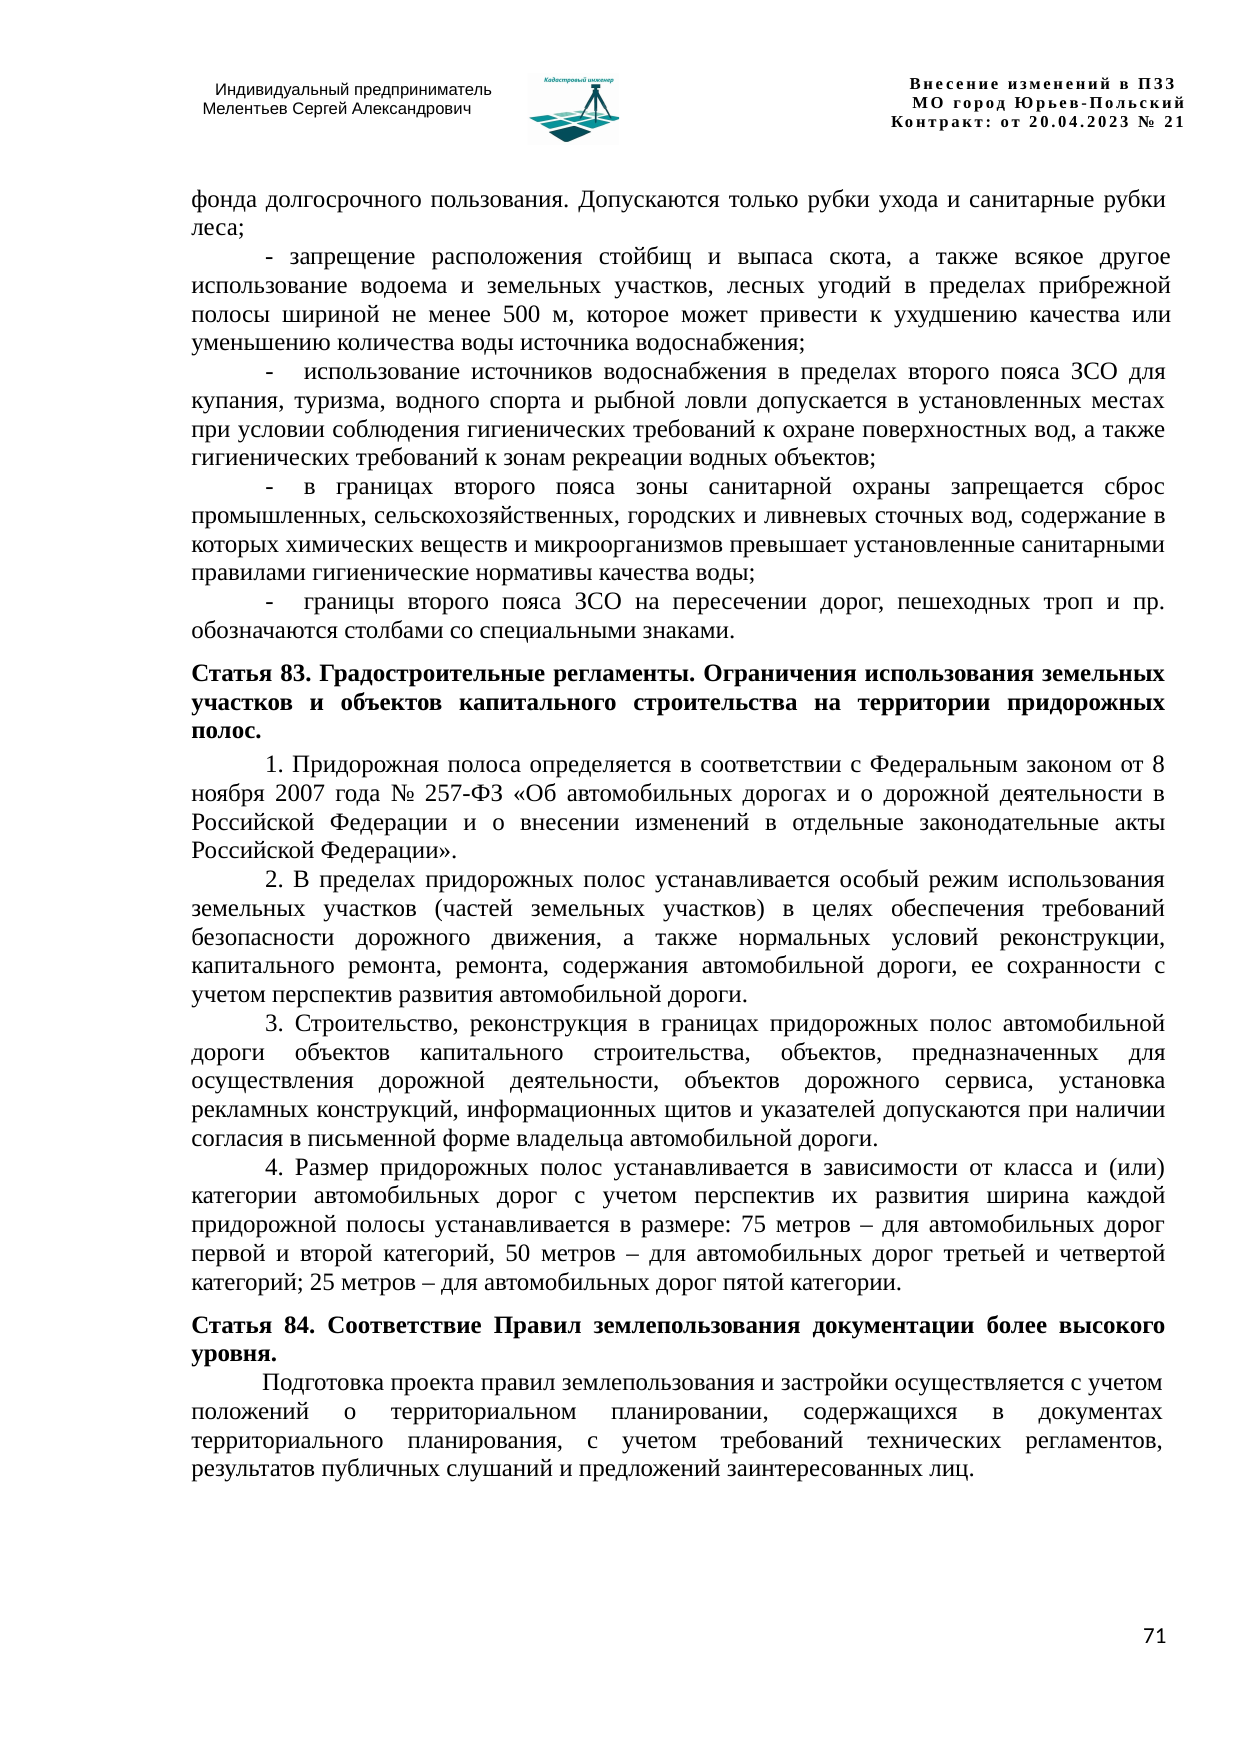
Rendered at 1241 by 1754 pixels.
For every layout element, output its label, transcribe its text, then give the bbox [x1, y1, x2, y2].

list границы второго пояса ЗСО на пересечении дорог, пешеходных троп и пр. обозначаются столбами со специальными знаками. [191, 586, 1166, 644]
list использование источников водоснабжения в пределах второго пояса ЗСО для купания, туризма, водного спорта и рыбной ловли допускается в установленных местах при условии соблюдения гигиенических требований к охране поверхностных вод, а также гигиенических требований к зонам рекреации водных объектов; [191, 356, 1166, 471]
text 2. В пределах придорожных полос устанавливается особый режим использования земельных участков (частей земельных участков) в целях обеспечения требований безопасности дорожного движения, а также нормальных условий реконструкции, капитального ремонта, ремонта, содержания автомобильной дороги, ее сохранности с учетом перспектив развития автомобильной дороги. [191, 864, 1166, 1008]
text Статья 84. Соответствие Правил землепользования документации более высокого уровня. [191, 1310, 1166, 1367]
list фонда долгосрочного пользования. Допускаются только рубки ухода и санитарные рубки леса; [191, 184, 1166, 241]
text Статья 83. Градостроительные регламенты. Ограничения использования земельных участков и объектов капитального строительства на территории придорожных полос. [191, 658, 1166, 744]
picture [527, 73, 620, 145]
list в границах второго пояса зоны санитарной охраны запрещается сброс промышленных, сельскохозяйственных, городских и ливневых сточных вод, содержание в которых химических веществ и микроорганизмов превышает установленные санитарными правилами гигиенические нормативы качества воды; [191, 471, 1166, 586]
text 1. Придорожная полоса определяется в соответствии с Федеральным законом от 8 ноября 2007 года № 257-ФЗ «Об автомобильных дорогах и о дорожной деятельности в Российской Федерации и о внесении изменений в отдельные законодательные акты Российской Федерации». [191, 749, 1166, 864]
text 4. Размер придорожных полос устанавливается в зависимости от класса и (или) категории автомобильных дорог с учетом перспектив их развития ширина каждой придорожной полосы устанавливается в размере: 75 метров – для автомобильных дорог первой и второй категорий, 50 метров – для автомобильных дорог третьей и четвертой категорий; 25 метров – для автомобильных дорог пятой категории. [191, 1152, 1166, 1295]
text - запрещение расположения стойбищ и выпаса скота, а также всякое другое использование водоема и земельных участков, лесных угодий в пределах прибрежной полосы шириной не менее 500 м, которое может привести к ухудшению качества или уменьшению количества воды источника водоснабжения; [191, 241, 1172, 356]
text Подготовка проекта правил землепользования и застройки осуществляется с учетом положений о территориальном планировании, содержащихся в документах территориального планирования, с учетом требований технических регламентов, результатов публичных слушаний и предложений заинтересованных лиц. [191, 1367, 1164, 1482]
text 3. Строительство, реконструкция в границах придорожных полос автомобильной дороги объектов капитального строительства, объектов, предназначенных для осуществления дорожной деятельности, объектов дорожного сервиса, установка рекламных конструкций, информационных щитов и указателей допускаются при наличии согласия в письменной форме владельца автомобильной дороги. [191, 1008, 1166, 1152]
